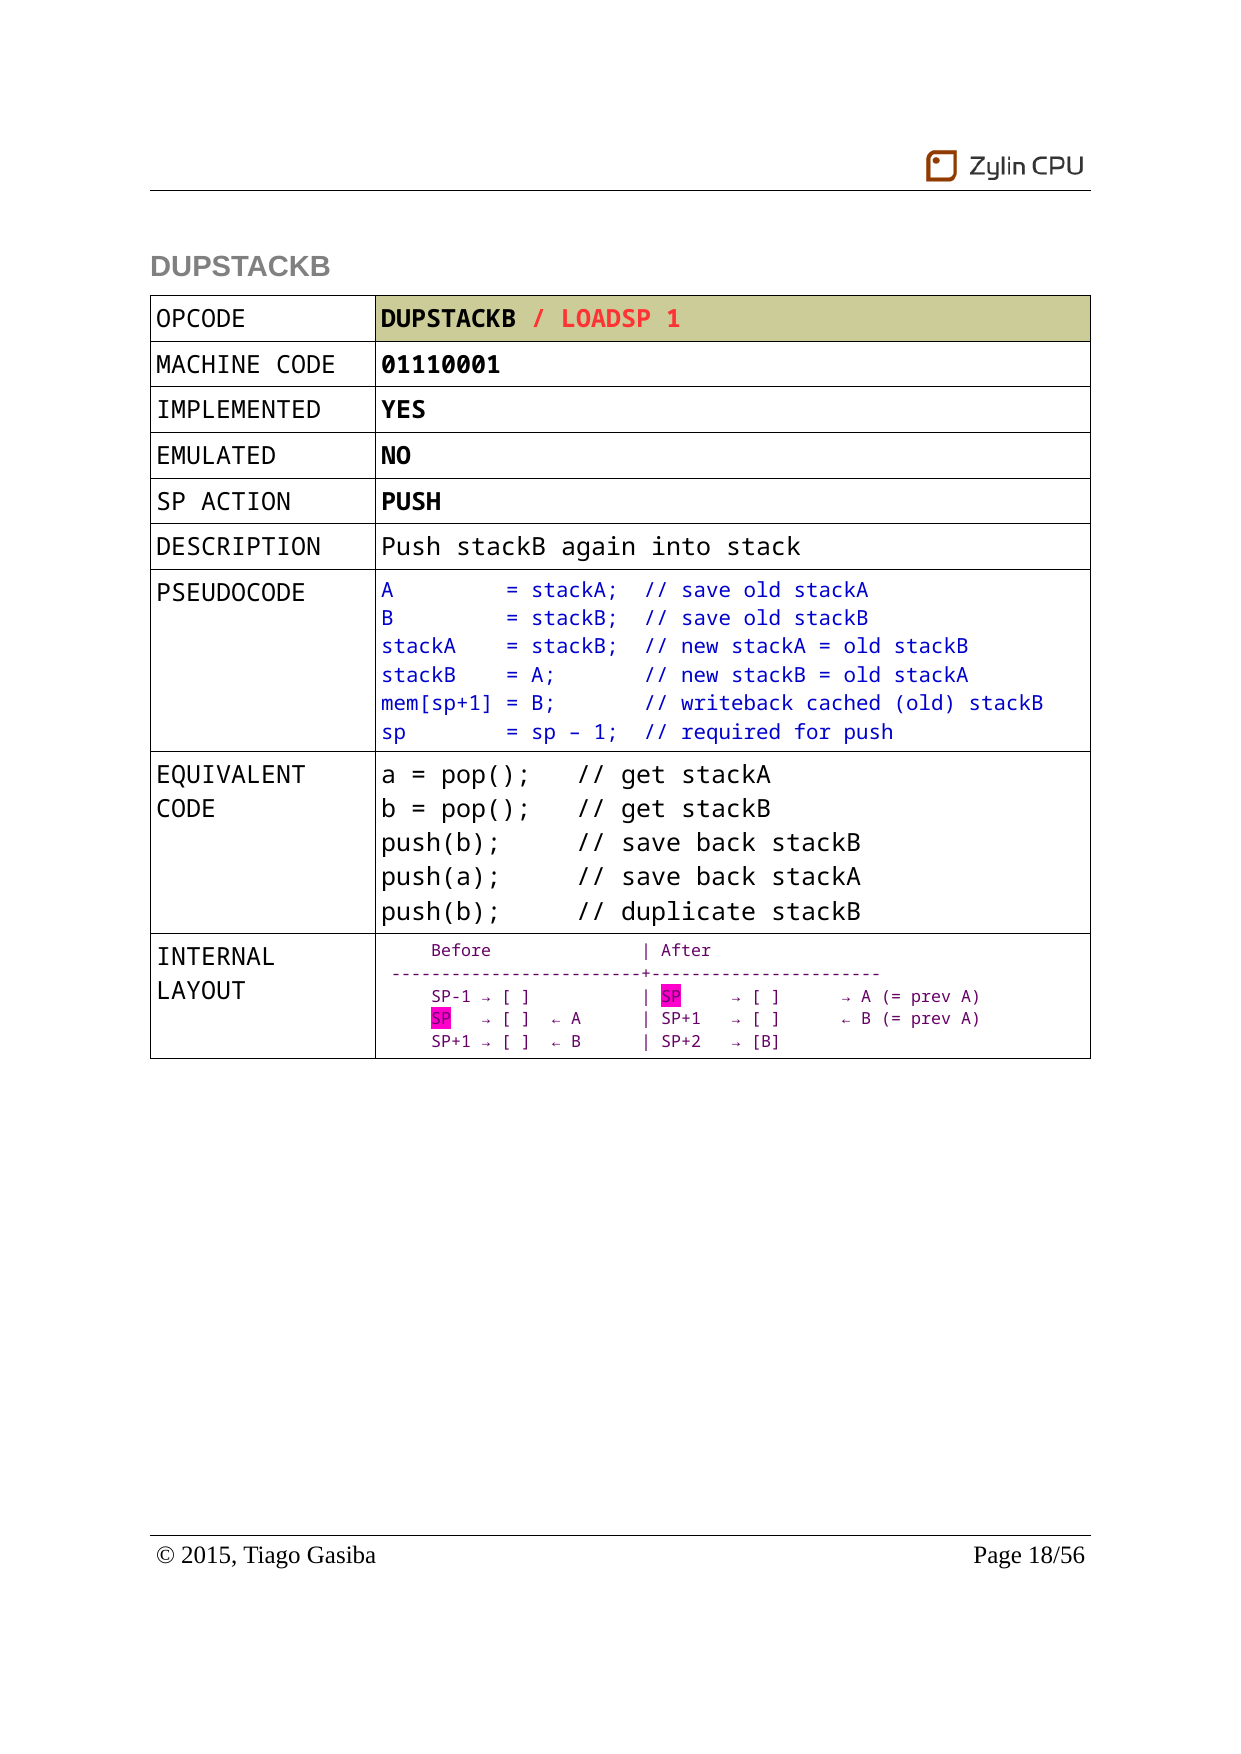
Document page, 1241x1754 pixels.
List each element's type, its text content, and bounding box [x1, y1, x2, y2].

table_cell NO [376, 433, 1090, 478]
table_cell EQUIVALENT CODE [151, 752, 375, 933]
table_cell a = pop(); // get stackA b = pop(); // get stackB push(b); // save back stackB push(a); // save back stackA push(b); // duplicate stackB [376, 752, 1090, 933]
table_cell SP ACTION [151, 479, 375, 523]
table_header OPCODE [151, 296, 375, 341]
table_cell 01110001 [376, 342, 1090, 386]
table_cell Before | After -------------------------+----------------------- SP-1 → [ ] | SP → [ ] → A (= prev A) SP → [ ] ← A | SP+1 → [ ] ← B (= prev A) SP+1 → [ ] ← B | SP+2 → [B] [376, 934, 1090, 1058]
table_header DUPSTACKB / LOADSP 1 [376, 296, 1090, 341]
table_cell IMPLEMENTED [151, 387, 375, 432]
table_cell PUSH [376, 479, 1090, 523]
table_cell YES [376, 387, 1090, 432]
table_cell Push stackB again into stack [376, 524, 1090, 569]
table_cell A = stackA; // save old stackA B = stackB; // save old stackB stackA = stackB; // new stackA = old stackB stackB = A; // new stackB = old stackA mem[sp+1] = B; // writeback cached (old) stackB sp = sp – 1; // required for push [376, 570, 1090, 751]
subtitle DUPSTACKB [150, 249, 1091, 283]
table_cell INTERNAL LAYOUT [151, 934, 375, 1058]
table_cell EMULATED [151, 433, 375, 478]
table_cell MACHINE CODE [151, 342, 375, 386]
picture [922, 148, 1151, 185]
table_cell DESCRIPTION [151, 524, 375, 569]
table_cell PSEUDOCODE [151, 570, 375, 751]
